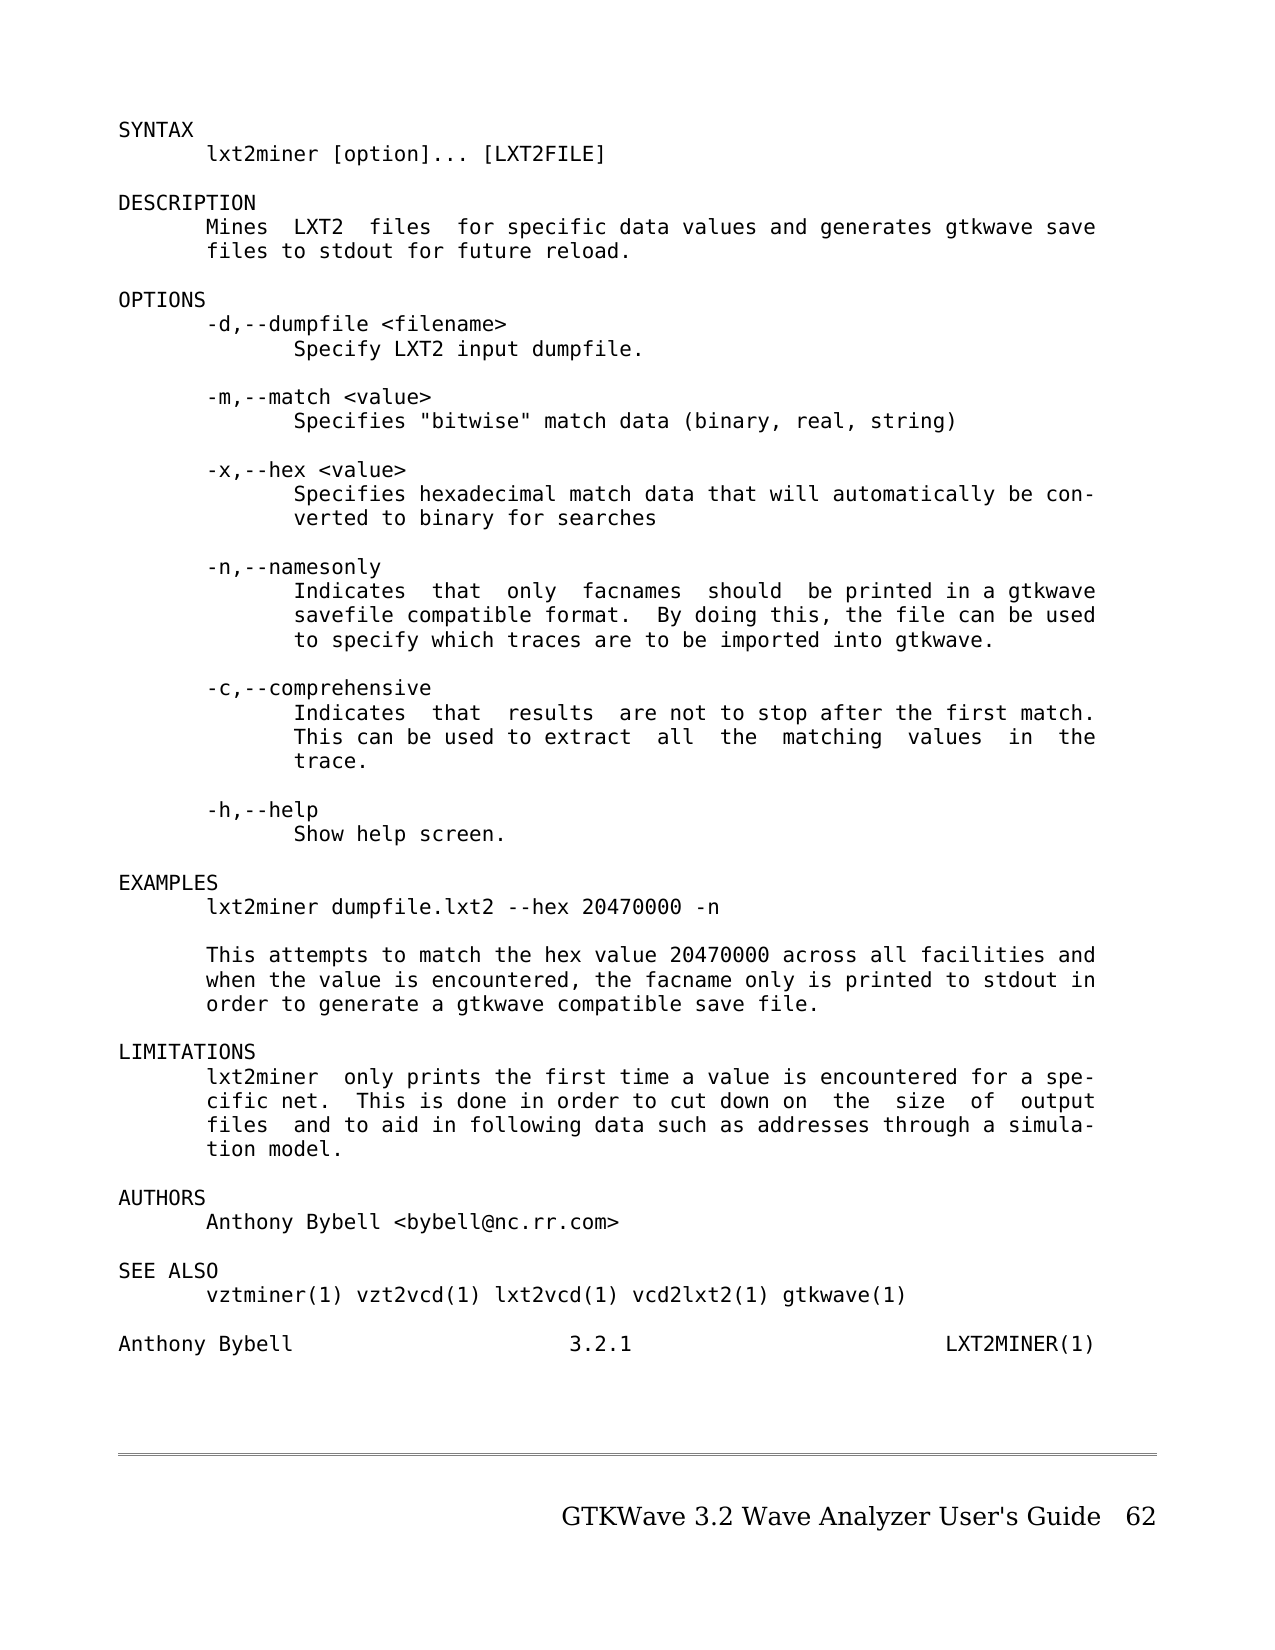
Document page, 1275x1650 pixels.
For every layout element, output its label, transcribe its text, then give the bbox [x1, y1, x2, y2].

text OPTIONS [118, 288, 1157, 312]
text lxt2miner dumpfile.lxt2 --hex 20470000 -n [118, 895, 1157, 919]
text -m,--match <value> [118, 385, 1157, 409]
text -n,--namesonly [118, 555, 1157, 579]
text cific net. This is done in order to cut down on the size of output [118, 1089, 1157, 1113]
text Anthony Bybell 3.2.1 LXT2MINER(1) [118, 1332, 1157, 1356]
text SEE ALSO [118, 1259, 1157, 1283]
text -c,--comprehensive [118, 676, 1157, 701]
text files to stdout for future reload. [118, 239, 1157, 264]
text tion model. [118, 1137, 1157, 1162]
text Mines LXT2 files for specific data values and generates gtkwave save [118, 215, 1157, 239]
text Indicates that only facnames should be printed in a gtkwave [118, 579, 1157, 603]
text vztminer(1) vzt2vcd(1) lxt2vcd(1) vcd2lxt2(1) gtkwave(1) [118, 1283, 1157, 1307]
text This attempts to match the hex value 20470000 across all facilities and [118, 943, 1157, 968]
text savefile compatible format. By doing this, the file can be used [118, 603, 1157, 628]
text LIMITATIONS [118, 1040, 1157, 1065]
text Specifies hexadecimal match data that will automatically be con- [118, 482, 1157, 506]
text -x,--hex <value> [118, 458, 1157, 482]
text Indicates that results are not to stop after the first match. [118, 701, 1157, 725]
text Specify LXT2 input dumpfile. [118, 337, 1157, 361]
text -d,--dumpfile <filename> [118, 312, 1157, 337]
text when the value is encountered, the facname only is printed to stdout in [118, 968, 1157, 992]
text SYNTAX [118, 118, 1157, 142]
text EXAMPLES [118, 871, 1157, 895]
text -h,--help [118, 798, 1157, 822]
text This can be used to extract all the matching values in the [118, 725, 1157, 749]
text lxt2miner [option]... [LXT2FILE] [118, 142, 1157, 167]
text Show help screen. [118, 822, 1157, 846]
text verted to binary for searches [118, 506, 1157, 531]
text trace. [118, 749, 1157, 773]
text files and to aid in following data such as addresses through a simula- [118, 1113, 1157, 1137]
text lxt2miner only prints the first time a value is encountered for a spe- [118, 1065, 1157, 1089]
text order to generate a gtkwave compatible save file. [118, 992, 1157, 1016]
text Anthony Bybell <bybell@nc.rr.com> [118, 1210, 1157, 1234]
text DESCRIPTION [118, 191, 1157, 215]
text AUTHORS [118, 1186, 1157, 1210]
text Specifies "bitwise" match data (binary, real, string) [118, 409, 1157, 434]
text to specify which traces are to be imported into gtkwave. [118, 628, 1157, 652]
